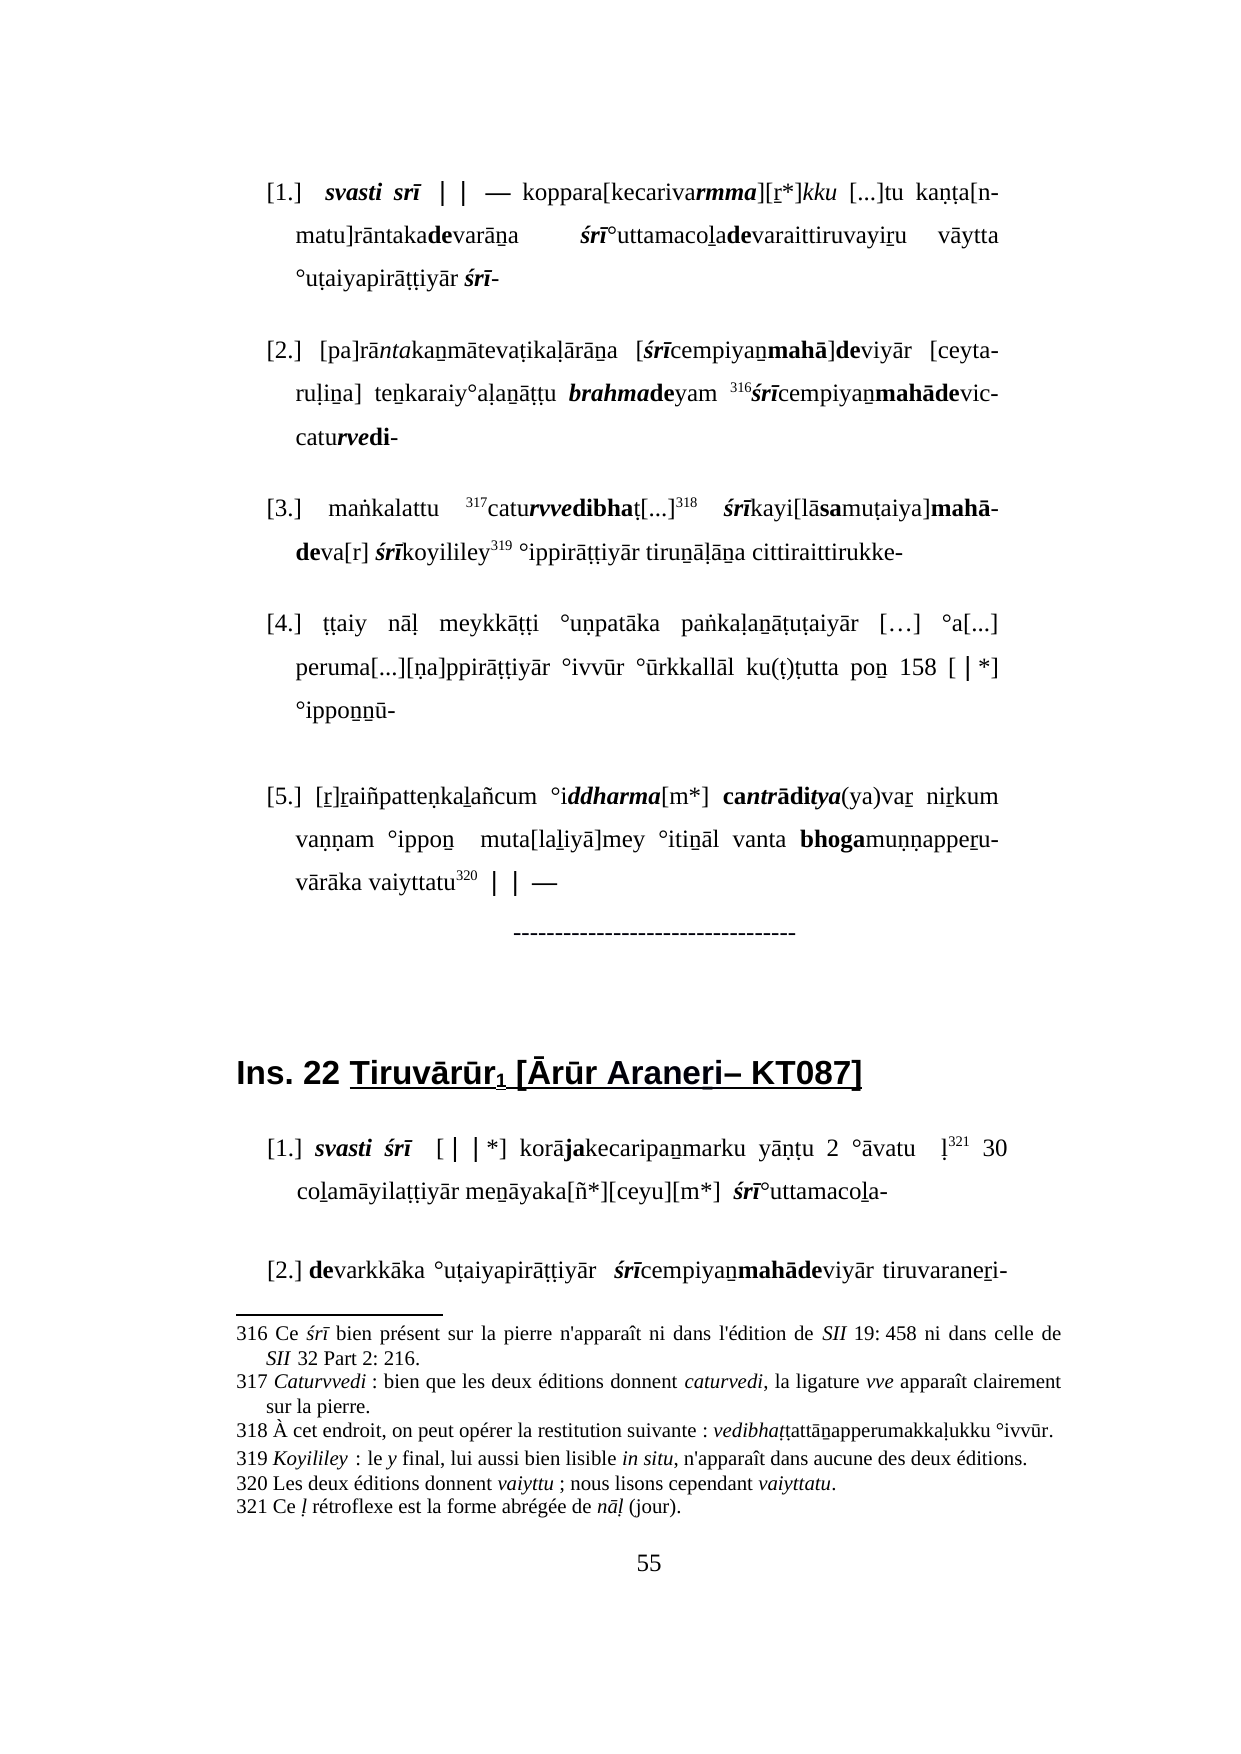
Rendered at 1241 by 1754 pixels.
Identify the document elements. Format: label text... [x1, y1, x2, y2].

text À cet endroit, on peut opérer la restitution suivante : vedibhaṭṭattāṉapperumakkaḷukku °ivvūr. [236, 1418, 1061, 1442]
text Koyililey : le y final, lui aussi bien lisible in situ, n'apparaît dans aucune des deux éditions. [236, 1442, 1061, 1470]
text [3.] maṅkalattu caturvvedibhaṭ[...] śrīkayi[lāsamuṭaiya]mahā-deva[r] śrīkoyililey °ippirāṭṭiyār tiruṉāḷāṉa cittiraittirukke- [266, 493, 999, 565]
text Caturvvedi : bien que les deux éditions donnent caturvedi, la ligature vve apparaît clairement sur la pierre. [236, 1369, 1061, 1418]
text Les deux éditions donnent vaiyttu ; nous lisons cependant vaiyttatu. [236, 1470, 1061, 1494]
text [2.] devarkkāka °uṭaiyapirāṭṭiyār śrīcempiyaṉmahādeviyār tiruvaraneṟi- [267, 1255, 1007, 1284]
text [2.] [pa]rāntakaṉmātevaṭikaḷārāṉa [śrīcempiyaṉmahā]deviyār [ceyta-ruḷiṉa] teṉkaraiy°aḷaṉāṭṭu brahmadeyam śrīcempiyaṉmahādevic-caturvedi- [266, 335, 999, 450]
text [1.] svasti srī ❘❘ — koppara[kecarivarmma][ṟ*]kku [...]tu kaṇṭa[n-matu]rāntakadevarāṉa śrī°uttamacoḻadevaraittiruvayiṟu vāytta °uṭaiyapirāṭṭiyār śrī- [266, 177, 999, 292]
text [5.] [ṟ]ṟaiñpatteṇkaḻañcum °iddharma[m*] cantrāditya(ya)vaṟ niṟkum vaṇṇam °ippoṉ muta[laḻiyā]mey °itiṉāl vanta bhogamuṇṇappeṟu-vārāka vaiyttatu ❘❘ — [266, 781, 999, 896]
subtitle Ins. 22 Tiruvārūr1 [Ārūr Araneṟi– KT087] [236, 1053, 1061, 1092]
text Ce śrī bien présent sur la pierre n'apparaît ni dans l'édition de SII 19: 458 ni dans celle de SII 32 Part 2: 216. [236, 1321, 1061, 1369]
text [4.] ṭṭaiy nāḷ meykkāṭṭi °uṇpatāka paṅkaḷaṉāṭuṭaiyār […] °a[...] peruma[...][ṇa]ppirāṭṭiyār °ivvūr °ūrkkallāl ku(ṭ)ṭutta poṉ 158 [❘*] °ippoṉṉū- [266, 608, 999, 723]
text ---------------------------------- [295, 917, 1014, 946]
text Ce ḷ rétroflexe est la forme abrégée de nāḷ (jour). [236, 1494, 1061, 1518]
text [1.] svasti śrī [❘❘*] korājakecaripaṉmarku yāṇṭu 2 °āvatu ḷ 30 coḻamāyilaṭṭiyār meṉāyaka[ñ*][ceyu][m*] śrī°uttamacoḻa- [267, 1133, 1007, 1205]
